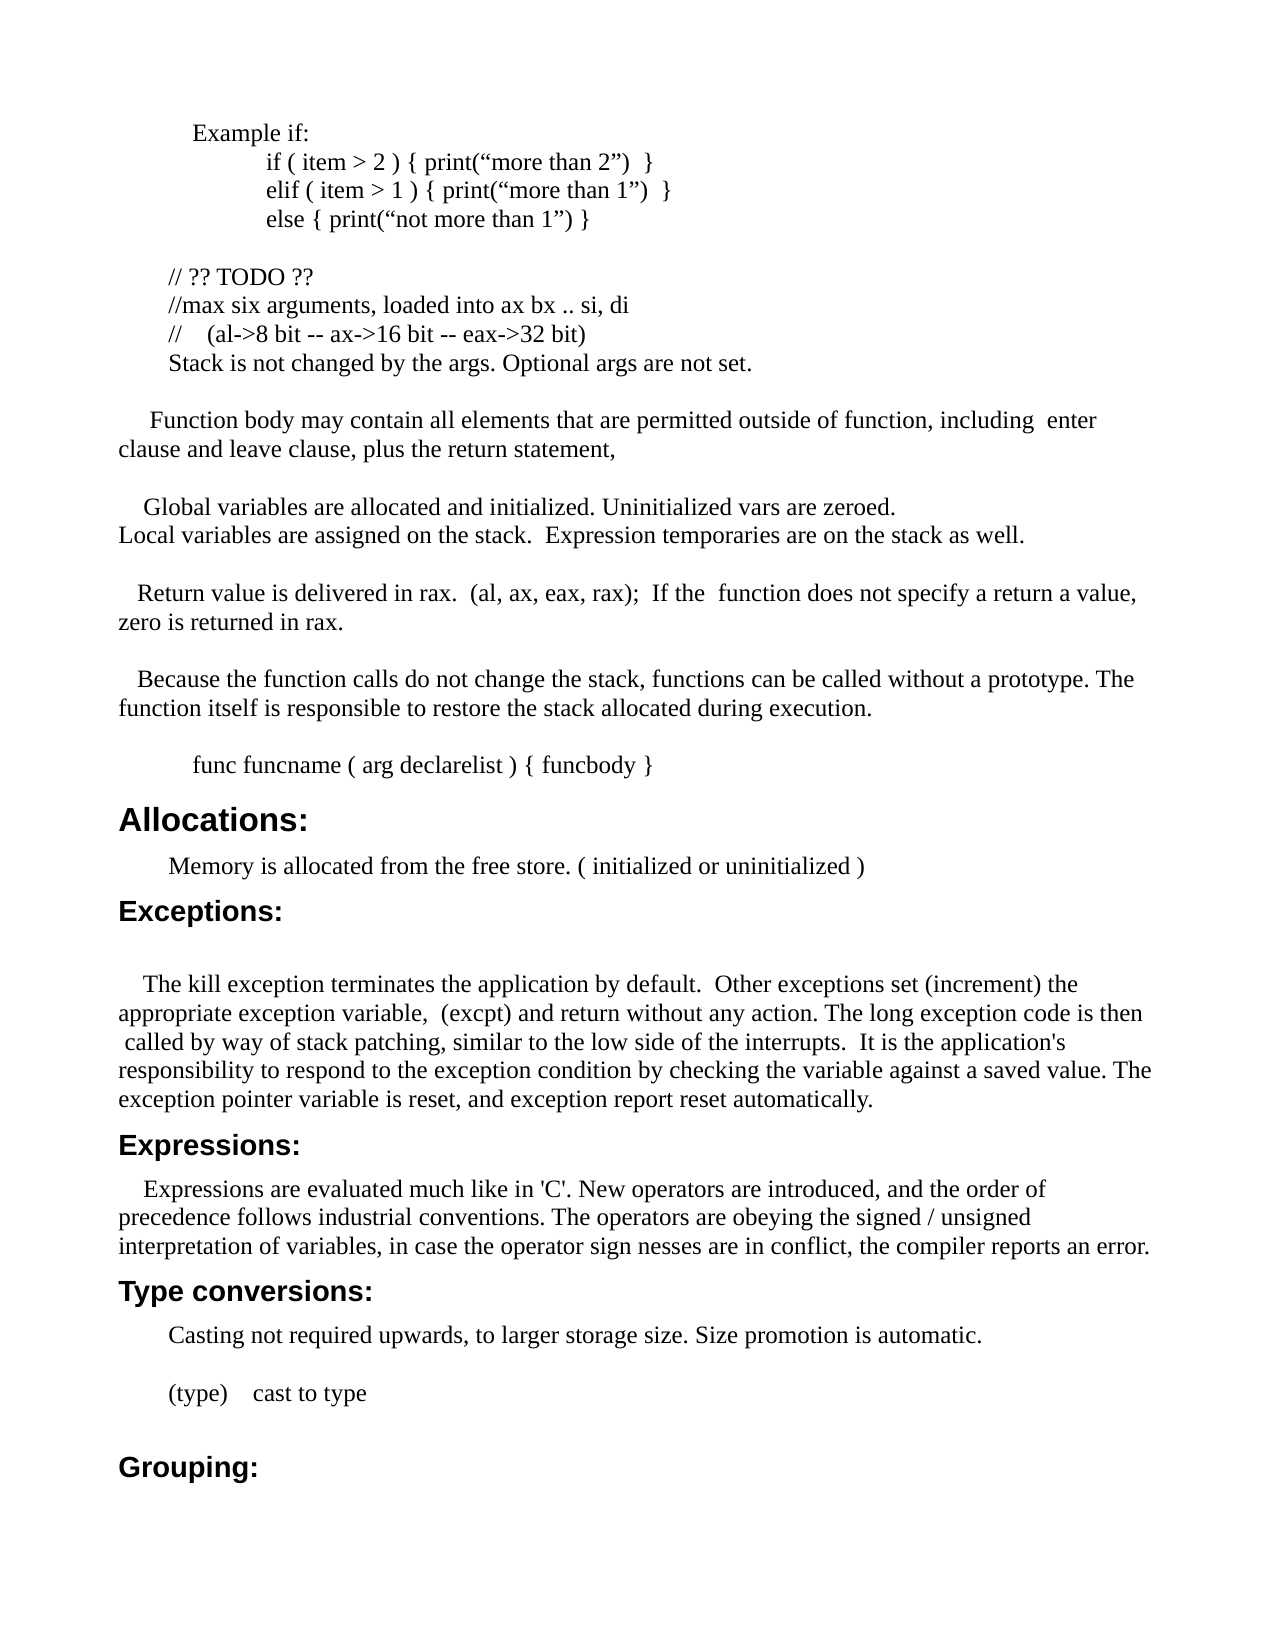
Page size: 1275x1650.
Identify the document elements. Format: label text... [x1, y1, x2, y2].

text // (al->8 bit -- ax->16 bit -- eax->32 bit) [118, 319, 1157, 348]
text func funcname ( arg declarelist ) { funcbody } [118, 751, 1157, 779]
subtitle Exceptions: [118, 894, 1157, 928]
text called by way of stack patching, similar to the low side of the interrupts. It is the application's responsibility to respond to the exception condition by checking the variable against a saved value. The exception pointer variable is reset, and exception report reset automatically. [118, 1027, 1157, 1113]
text Example if: [118, 118, 1157, 147]
text The kill exception terminates the application by default. Other exceptions set (increment) the appropriate exception variable, (excpt) and return without any action. The long exception code is then [118, 969, 1157, 1027]
text Global variables are allocated and initialized. Uninitialized vars are zeroed. [118, 492, 1157, 521]
text Function body may contain all elements that are permitted outside of function, including enter clause and leave clause, plus the return statement, [118, 406, 1157, 463]
text Return value is delivered in rax. (al, ax, eax, rax); If the function does not specify a return a value, zero is returned in rax. [118, 578, 1157, 636]
subtitle Type conversions: [118, 1274, 1157, 1308]
subtitle Grouping: [118, 1450, 1157, 1484]
text if ( item > 2 ) { print(“more than 2”) } [118, 147, 1157, 176]
text Local variables are assigned on the stack. Expression temporaries are on the stack as well. [118, 521, 1157, 549]
subtitle Expressions: [118, 1128, 1157, 1161]
text Casting not required upwards, to larger storage size. Size promotion is automatic. [118, 1321, 1157, 1349]
text elif ( item > 1 ) { print(“more than 1”) } [118, 176, 1157, 204]
text // ?? TODO ?? [118, 262, 1157, 291]
text Memory is allocated from the free store. ( initialized or uninitialized ) [118, 851, 1157, 880]
text else { print(“not more than 1”) } [118, 204, 1157, 233]
text //max six arguments, loaded into ax bx .. si, di [118, 291, 1157, 319]
text (type) cast to type [118, 1378, 1157, 1407]
text Stack is not changed by the args. Optional args are not set. [118, 348, 1157, 377]
text Because the function calls do not change the stack, functions can be called without a prototype. The function itself is responsible to restore the stack allocated during execution. [118, 664, 1157, 722]
subtitle Allocations: [118, 800, 1157, 839]
text Expressions are evaluated much like in 'C'. New operators are introduced, and the order of precedence follows industrial conventions. The operators are obeying the signed / unsigned interpretation of variables, in case the operator sign nesses are in conflict, the compiler reports an error. [118, 1174, 1157, 1260]
